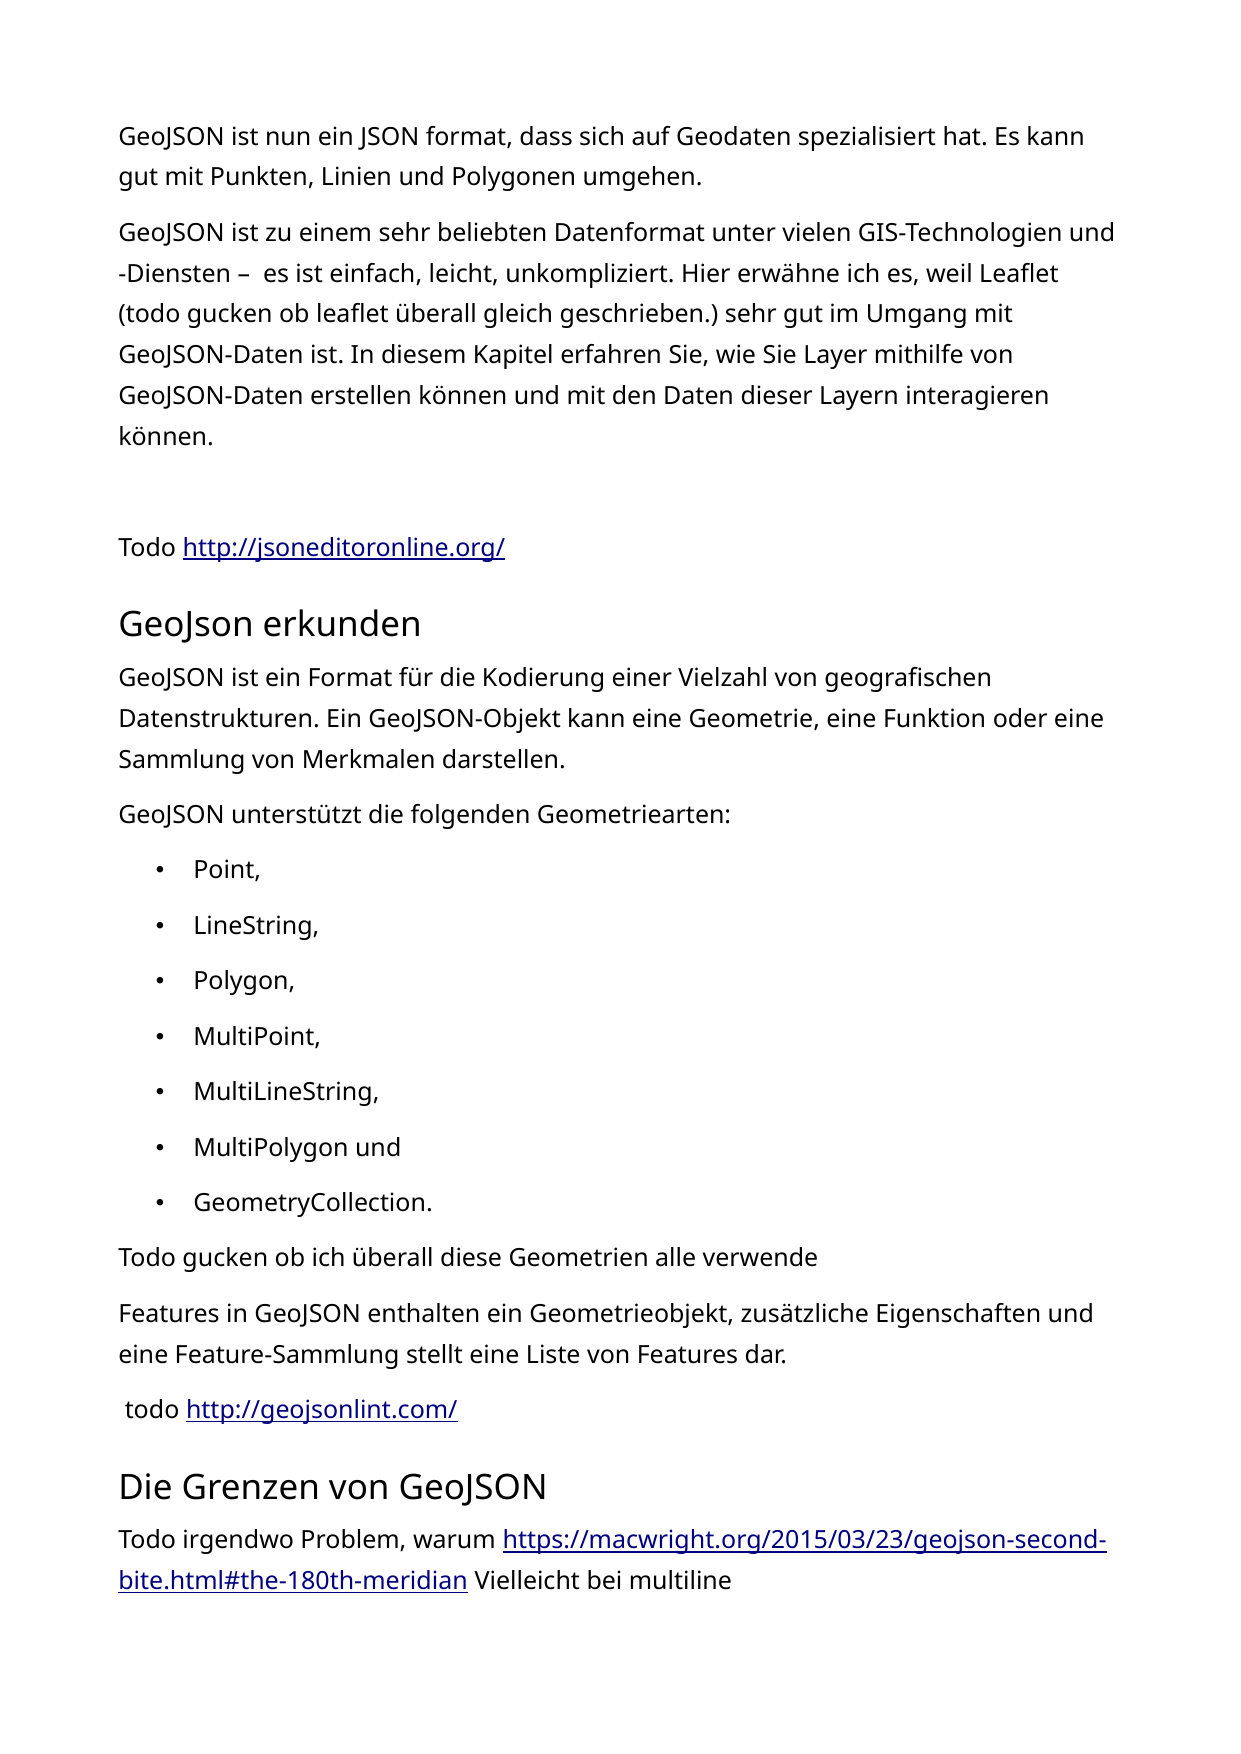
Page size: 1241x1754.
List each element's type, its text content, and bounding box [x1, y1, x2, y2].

text Todo irgendwo Problem, warum https://macwright.org/2015/03/23/geojson-second-bite.html#the-180th-meridian Vielleicht bei multiline [118, 1522, 1122, 1597]
text GeoJSON ist zu einem sehr beliebten Datenformat unter vielen GIS-Technologien und -Diensten – es ist einfach, leicht, unkompliziert. Hier erwähne ich es, weil Leaflet (todo gucken ob leaflet überall gleich geschrieben.) sehr gut im Umgang mit GeoJSON-Daten ist. In diesem Kapitel erfahren Sie, wie Sie Layer mithilfe von GeoJSON-Daten erstellen können und mit den Daten dieser Layern interagieren können. [118, 214, 1122, 453]
list MultiLineString, [156, 1074, 1122, 1108]
text GeoJSON ist nun ein JSON format, dass sich auf Geodaten spezialisiert hat. Es kann gut mit Punkten, Linien und Polygonen umgehen. [118, 118, 1122, 193]
list MultiPoint, [156, 1018, 1122, 1052]
list Polygon, [156, 963, 1122, 997]
text todo http://geojsonlint.com/ [118, 1392, 1122, 1426]
list Point, [156, 852, 1122, 886]
list LineString, [156, 907, 1122, 942]
text Todo gucken ob ich überall diese Geometrien alle verwende [118, 1240, 1122, 1274]
subtitle Die Grenzen von GeoJSON [118, 1462, 1122, 1509]
text Todo http://jsoneditoronline.org/ [118, 529, 1122, 563]
subtitle GeoJson erkunden [118, 599, 1122, 647]
list GeometryCollection. [156, 1184, 1122, 1219]
list MultiPolygon und [156, 1129, 1122, 1163]
text Features in GeoJSON enthalten ein Geometrieobjekt, zusätzliche Eigenschaften und eine Feature-Sammlung stellt eine Liste von Features dar. [118, 1295, 1122, 1370]
text GeoJSON ist ein Format für die Kodierung einer Vielzahl von geografischen Datenstrukturen. Ein GeoJSON-Objekt kann eine Geometrie, eine Funktion oder eine Sammlung von Merkmalen darstellen. [118, 659, 1122, 775]
text GeoJSON unterstützt die folgenden Geometriearten: [118, 797, 1122, 831]
